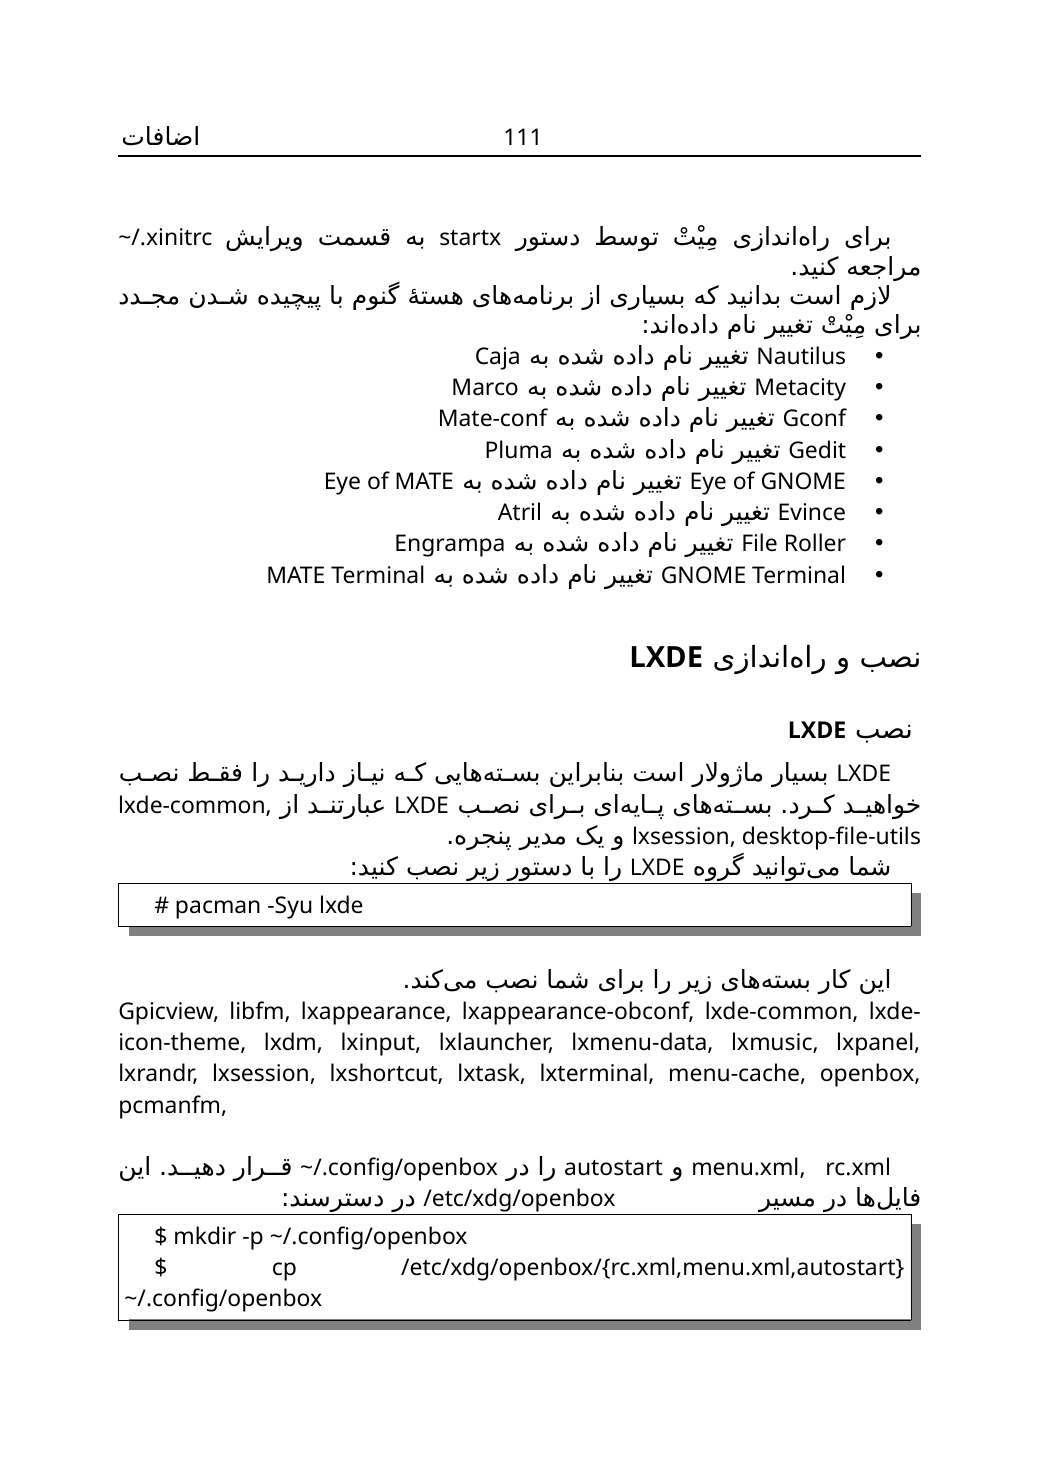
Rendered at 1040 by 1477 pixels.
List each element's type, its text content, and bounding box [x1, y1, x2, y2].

text LXDE بسیار ماژولار است بنابراین بسته‌هایی که نیاز دارید را فقط نصب خواهید کرد. بسته‌های پایه‌ای برای نصب LXDE عبارتند از lxde-common, lxsession, desktop-file-utils و یک مدیر پنجره. [118, 757, 921, 851]
text menu.xml, rc.xml و autostart را در ‎~/.config/openbox قرار دهید. این فایل‌ها در مسیر ‎/etc/xdg/openbox در دسترسند: [118, 1151, 921, 1213]
table_header $ mkdir -p ~/.config/openbox $ cp /etc/xdg/openbox/{rc.xml,menu.xml,autostart} ~/.config/openbox [119, 1215, 911, 1319]
list Gedit تغییر نام داده شده به Pluma [118, 434, 884, 465]
list Evince تغییر نام داده شده به Atril [118, 496, 884, 527]
subtitle نصب و راه‌اندازی LXDE [118, 636, 921, 676]
text برای راه‌اندازی مِیْتْ توسط دستور startx به قسمت ویرایش ‎~/.xinitrc مراجعه کنید. [118, 218, 921, 282]
list Gconf تغییر نام داده شده به Mate-conf [118, 402, 884, 434]
list File Roller تغییر نام داده شده به Engrampa [118, 527, 884, 559]
list Eye of GNOME تغییر نام داده شده به Eye of MATE [118, 465, 884, 496]
table_header # pacman -Syu lxde [119, 884, 911, 926]
text Gpicview, libfm, lxappearance, lxappearance-obconf, lxde-common, lxde-icon-theme, lxdm, lxinput, lxlauncher, lxmenu-data, lxmusic, lxpanel, lxrandr, lxsession, lxshortcut, lxtask, lxterminal, menu-cache, openbox, pcmanfm, [118, 995, 921, 1120]
text شما می‌توانید گروه LXDE را با دستور زیر نصب کنید: [118, 851, 921, 882]
subtitle نصب LXDE [118, 713, 921, 745]
text این کار بسته‌های زیر را برای شما نصب می‌کند. [118, 966, 921, 995]
list Metacity تغییر نام داده شده به Marco [118, 371, 884, 402]
list GNOME Terminal تغییر نام داده شده به MATE Terminal [118, 559, 884, 590]
text لازم است بدانید که بسیاری از برنامه‌های هستهٔ گنوم با پیچیده شدن مجدد برای مِیْتْ تغییر نام داده‌اند: [118, 282, 921, 340]
list Nautilus تغییر نام داده شده به Caja [118, 340, 884, 371]
